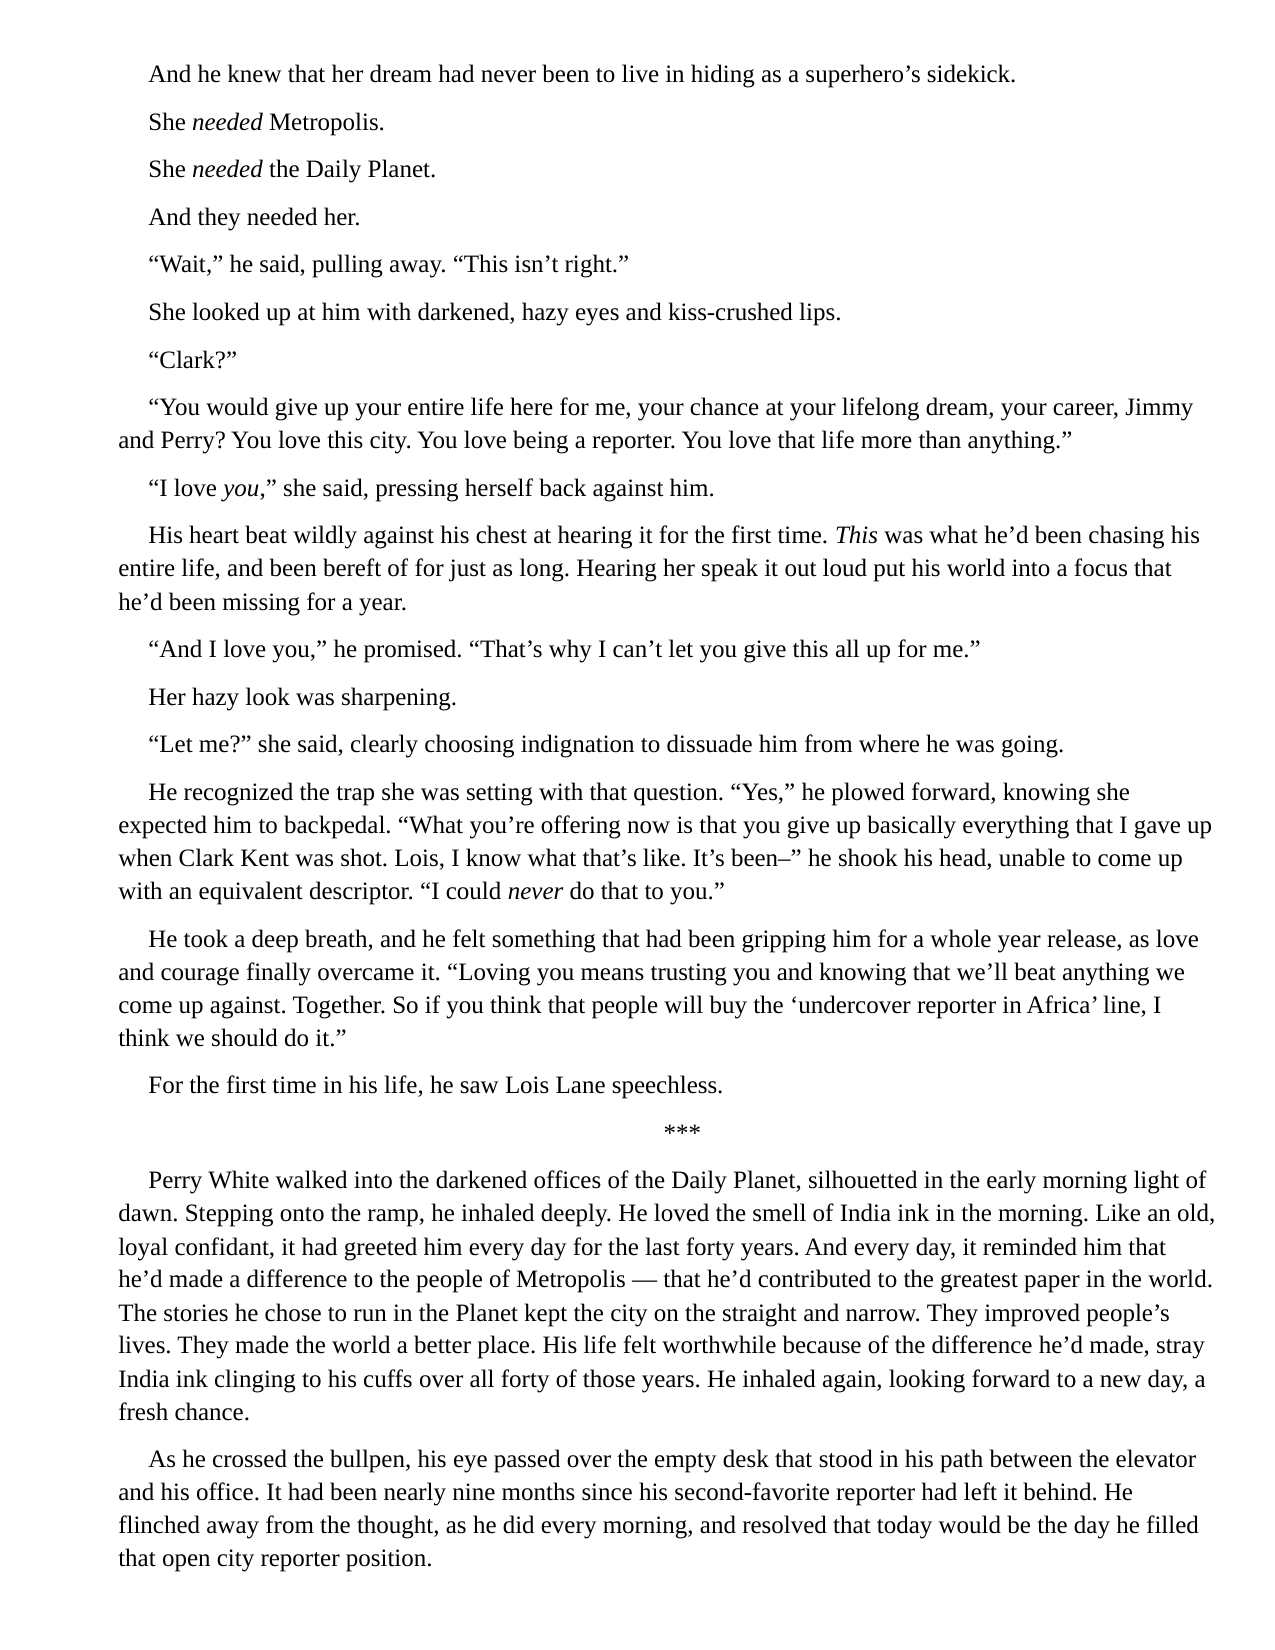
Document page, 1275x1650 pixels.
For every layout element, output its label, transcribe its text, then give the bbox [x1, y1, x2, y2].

text “I love you,” she said, pressing herself back against him. [118, 473, 1216, 502]
text She needed the Daily Planet. [118, 154, 1216, 183]
text She looked up at him with darkened, hazy eyes and kiss-crushed lips. [118, 297, 1216, 326]
text “You would give up your entire life here for me, your chance at your lifelong dream, your career, Jimmy and Perry? You love this city. You love being a reporter. You love that life more than anything.” [118, 392, 1216, 454]
text “Let me?” she said, clearly choosing indignation to dissuade him from where he was going. [118, 729, 1216, 758]
text “Wait,” he said, pulling away. “This isn’t right.” [118, 249, 1216, 278]
text As he crossed the bullpen, his eye passed over the empty desk that stood in his path between the elevator and his office. It had been nearly nine months since his second-favorite reporter had left it behind. He flinched away from the thought, as he did every morning, and resolved that today would be the day he filled that open city reporter position. [118, 1444, 1216, 1572]
text “And I love you,” he promised. “That’s why I can’t let you give this all up for me.” [118, 634, 1216, 663]
text “Clark?” [118, 345, 1216, 373]
text And they needed her. [118, 202, 1216, 231]
text For the first time in his life, he saw Lois Lane speechless. [118, 1070, 1216, 1099]
text He took a deep breath, and he felt something that had been gripping him for a whole year release, as love and courage finally overcame it. “Loving you means trusting you and knowing that we’ll beat anything we come up against. Together. So if you think that people will buy the ‘undercover reporter in Africa’ line, I think we should do it.” [118, 924, 1216, 1051]
text *** [118, 1118, 1216, 1147]
text Her hazy look was sharpening. [118, 682, 1216, 711]
text And he knew that her dream had never been to live in hiding as a superhero’s sidekick. [118, 59, 1216, 88]
text She needed Metropolis. [118, 107, 1216, 135]
text Perry White walked into the darkened offices of the Daily Planet, silhouetted in the early morning light of dawn. Stepping onto the ramp, he inhaled deeply. He loved the smell of India ink in the morning. Like an old, loyal confidant, it had greeted him every day for the last forty years. And every day, it reminded him that he’d made a difference to the people of Metropolis — that he’d contributed to the greatest paper in the world. The stories he chose to run in the Planet kept the city on the straight and narrow. They improved people’s lives. They made the world a better place. His life felt worthwhile because of the difference he’d made, stray India ink clinging to his cuffs over all forty of those years. He inhaled again, looking forward to a new day, a fresh chance. [118, 1166, 1216, 1425]
text He recognized the trap she was setting with that question. “Yes,” he plowed forward, knowing she expected him to backpedal. “What you’re offering now is that you give up basically everything that I gave up when Clark Kent was shot. Lois, I know what that’s like. It’s been–” he shook his head, unable to come up with an equivalent descriptor. “I could never do that to you.” [118, 777, 1216, 905]
text His heart beat wildly against his chest at hearing it for the first time. This was what he’d been chasing his entire life, and been bereft of for just as long. Hearing her speak it out loud put his world into a focus that he’d been missing for a year. [118, 521, 1216, 615]
